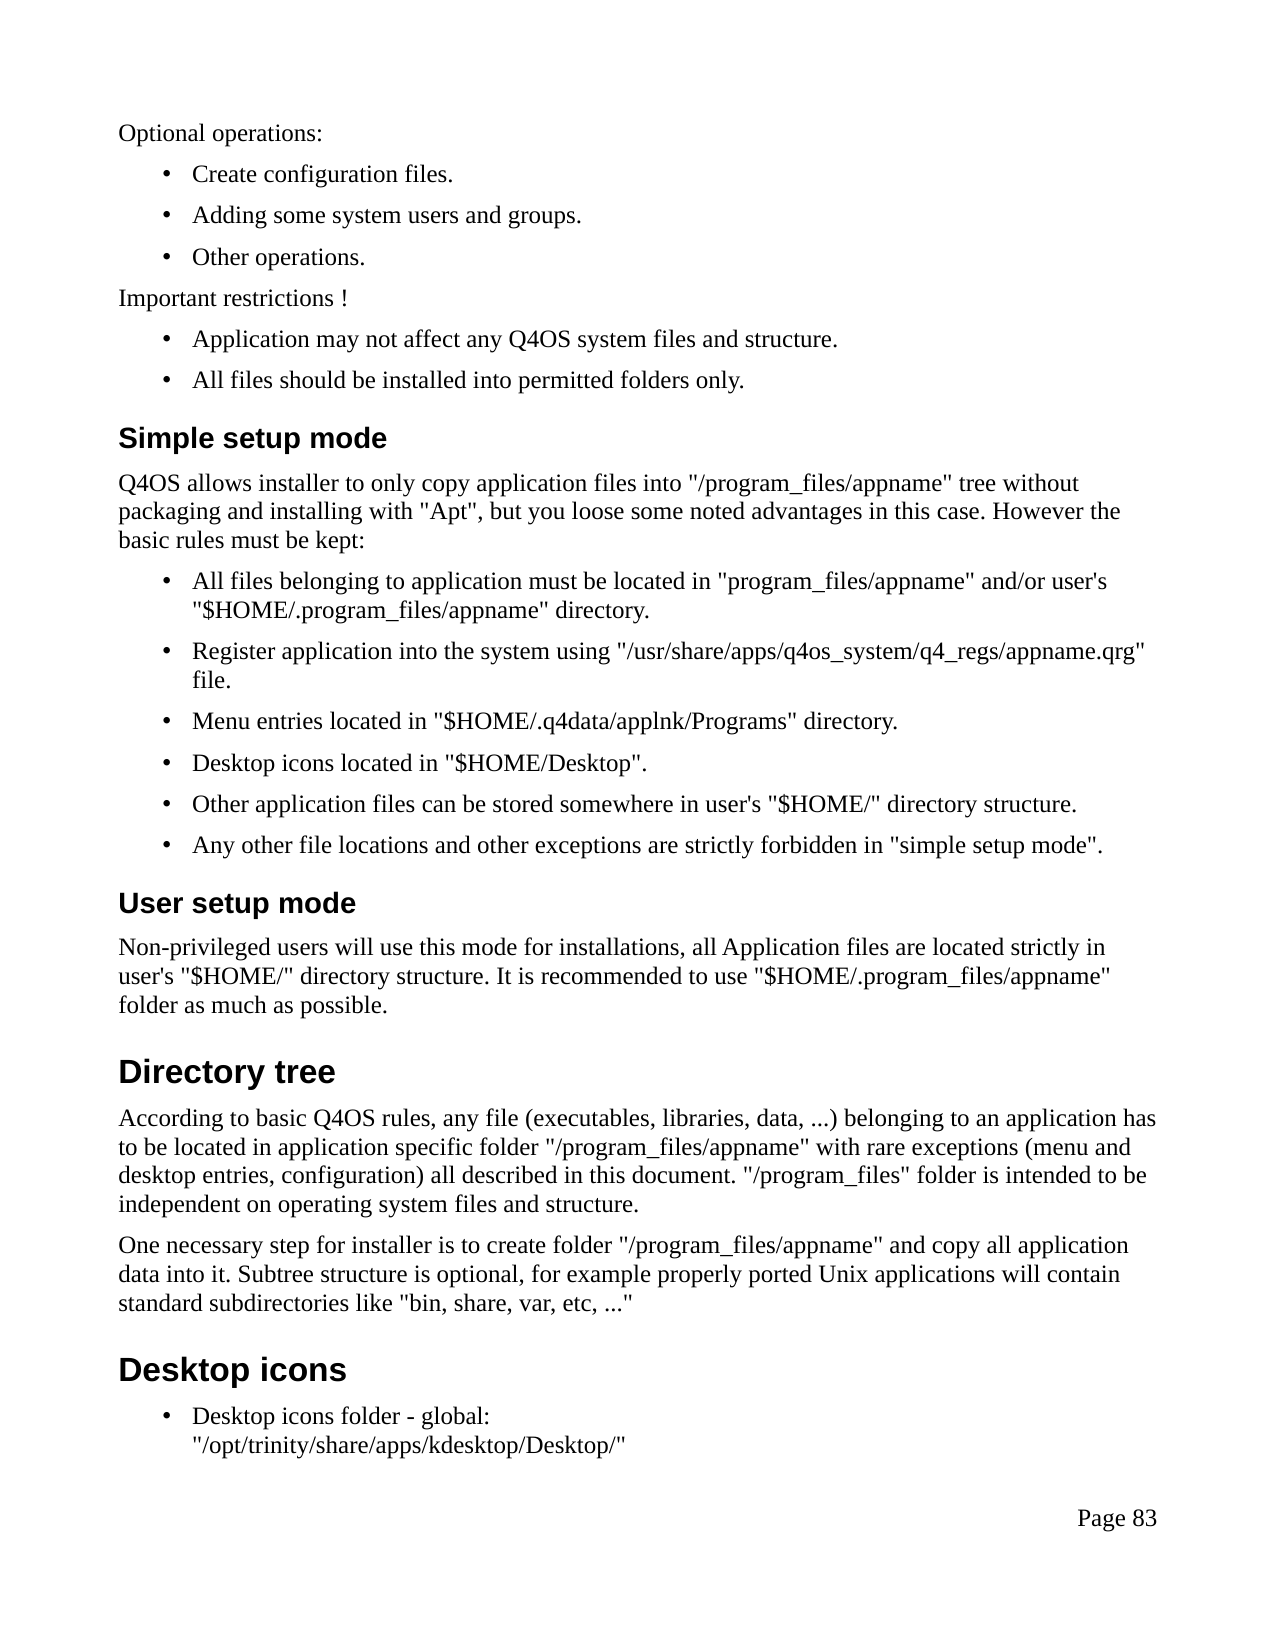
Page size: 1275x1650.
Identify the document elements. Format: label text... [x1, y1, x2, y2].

subtitle Directory tree [118, 1052, 1157, 1091]
list All files belonging to application must be located in "program_files/appname" and/or user's "$HOME/.program_files/appname" directory. [162, 566, 1157, 624]
subtitle User setup mode [118, 886, 1157, 920]
subtitle Desktop icons [118, 1350, 1157, 1389]
list Register application into the system using "/usr/share/apps/q4os_system/q4_regs/appname.qrg" file. [162, 636, 1157, 694]
list Menu entries located in "$HOME/.q4data/applnk/Programs" directory. [162, 706, 1157, 735]
subtitle Simple setup mode [118, 421, 1157, 455]
list Create configuration files. [162, 159, 1157, 188]
list Any other file locations and other exceptions are strictly forbidden in "simple setup mode". [162, 830, 1157, 859]
list Adding some system users and groups. [162, 201, 1157, 229]
text Q4OS allows installer to only copy application files into "/program_files/appname" tree without packaging and installing with "Apt", but you loose some noted advantages in this case. However the basic rules must be kept: [118, 468, 1157, 554]
list Application may not affect any Q4OS system files and structure. [162, 324, 1157, 353]
list Desktop icons located in "$HOME/Desktop". [162, 748, 1157, 776]
list All files should be installed into permitted folders only. [162, 366, 1157, 394]
list Other operations. [162, 242, 1157, 271]
text Non-privileged users will use this mode for installations, all Application files are located strictly in user's "$HOME/" directory structure. It is recommended to use "$HOME/.program_files/appname" folder as much as possible. [118, 932, 1157, 1018]
text Optional operations: [118, 118, 1157, 147]
text Important restrictions ! [118, 283, 1157, 312]
list Desktop icons folder - global: "/opt/trinity/share/apps/kdesktop/Desktop/" [162, 1401, 1157, 1459]
text One necessary step for installer is to create folder "/program_files/appname" and copy all application data into it. Subtree structure is optional, for example properly ported Unix applications will contain standard subdirectories like "bin, share, var, etc, ..." [118, 1231, 1157, 1317]
list Other application files can be stored somewhere in user's "$HOME/" directory structure. [162, 789, 1157, 818]
text According to basic Q4OS rules, any file (executables, libraries, data, ...) belonging to an application has to be located in application specific folder "/program_files/appname" with rare exceptions (menu and desktop entries, configuration) all described in this document. "/program_files" folder is intended to be independent on operating system files and structure. [118, 1103, 1157, 1218]
